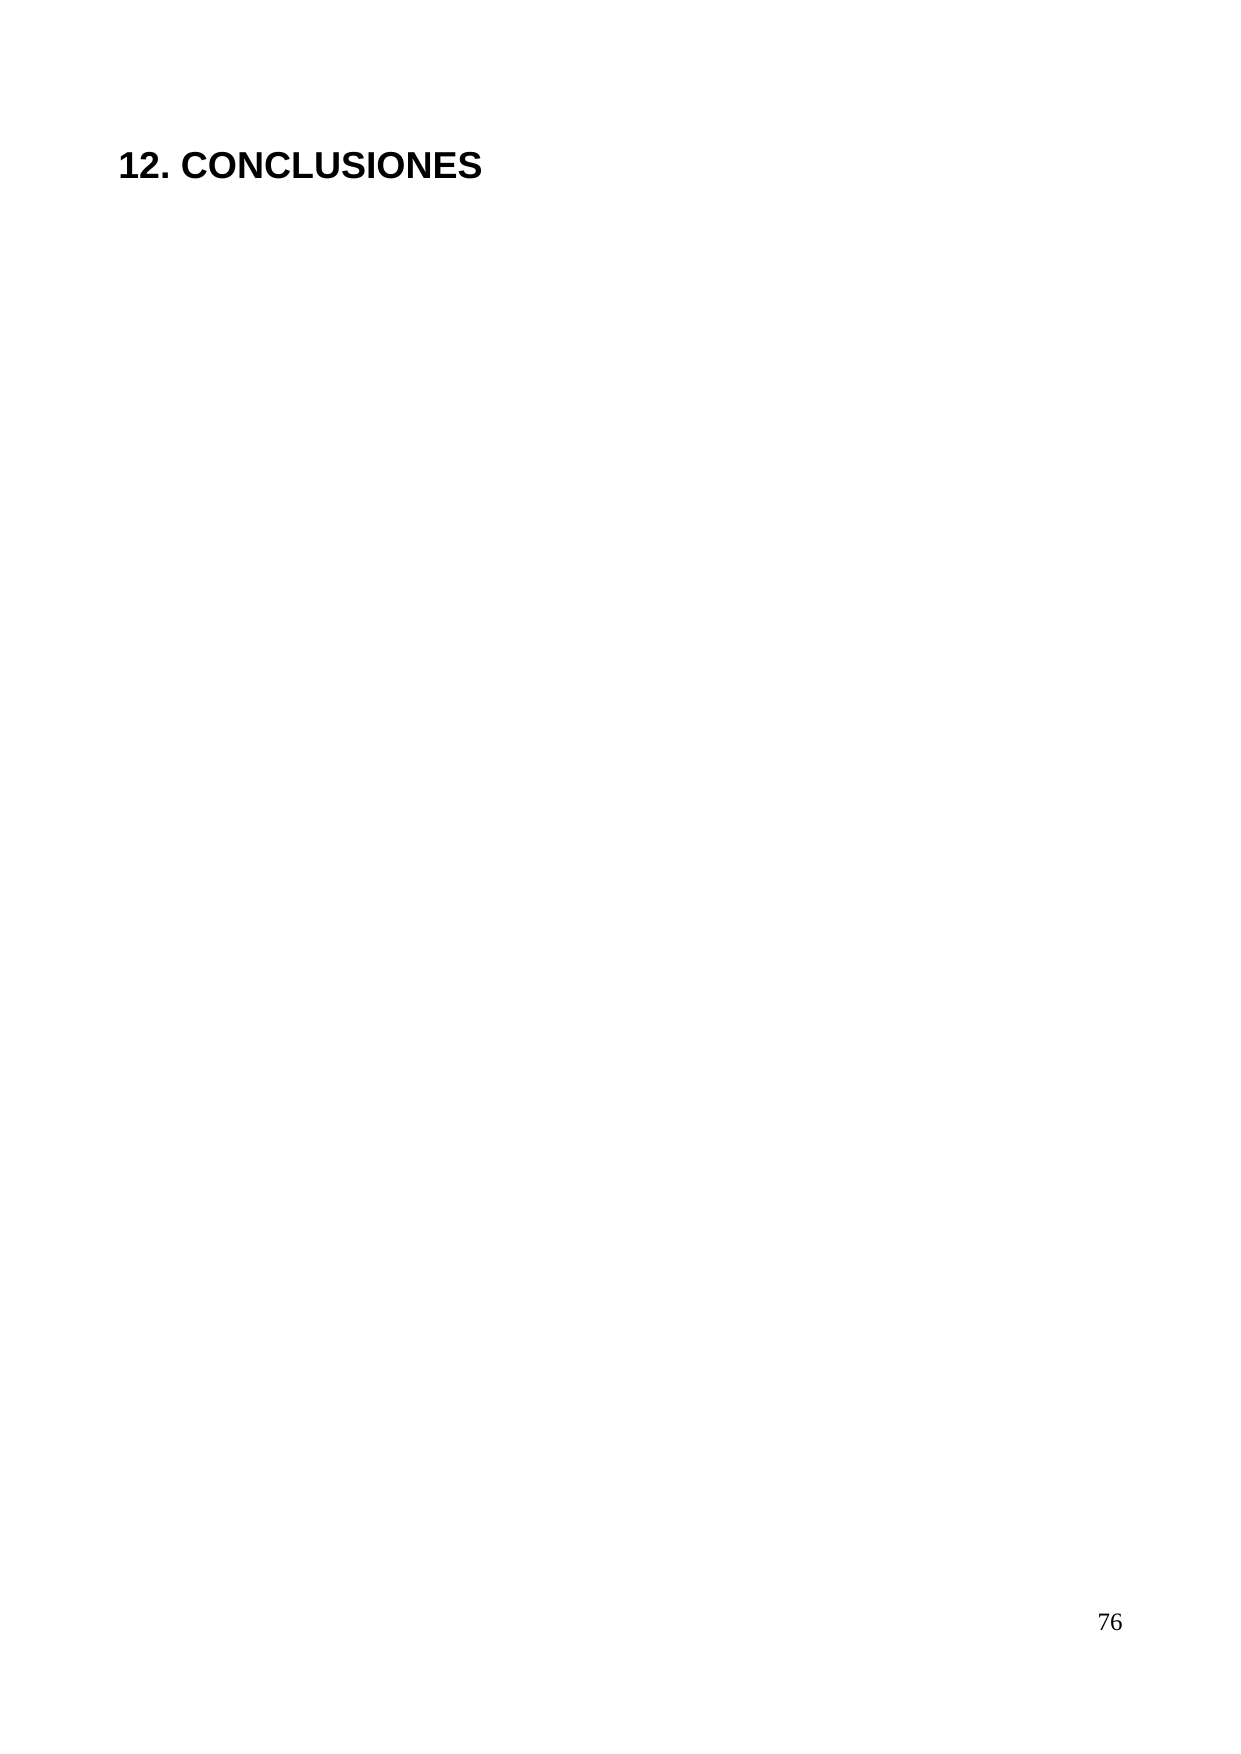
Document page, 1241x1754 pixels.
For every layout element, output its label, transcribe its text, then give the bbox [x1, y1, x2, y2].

subtitle 12. CONCLUSIONES [118, 143, 1122, 186]
